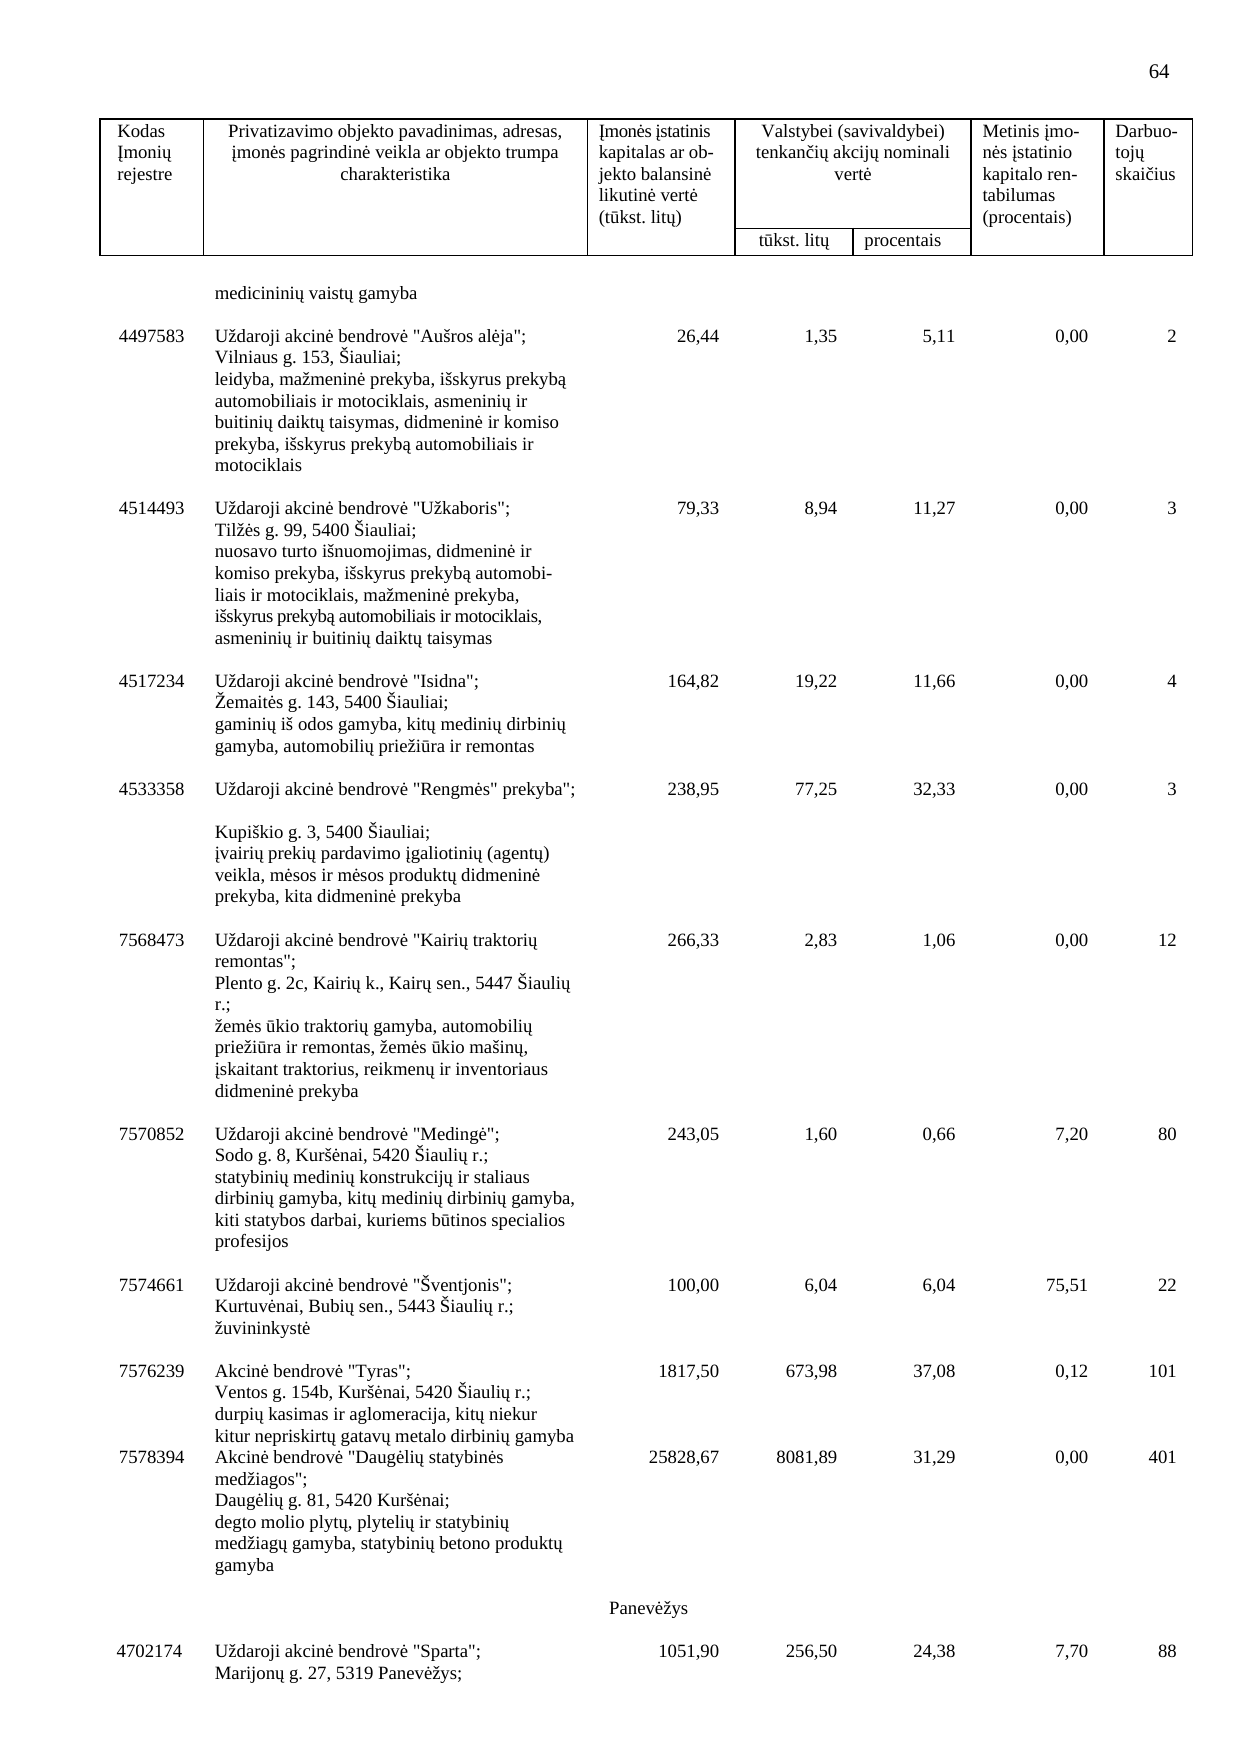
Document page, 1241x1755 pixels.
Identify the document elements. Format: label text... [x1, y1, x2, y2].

table_header Darbuo-tojų skaičius [1105, 120, 1192, 227]
table_cell 4514493 [100, 497, 203, 670]
table_header Metinis įmo-nės įstatinio kapitalo ren-tabilumas (procentais) [972, 120, 1103, 227]
table_cell 101 [1104, 1360, 1192, 1446]
table_cell Uždaroji akcinė bendrovė "Medingė"; Sodo g. 8, Kuršėnai, 5420 Šiaulių r.; statybinių medinių konstrukcijų ir staliaus dirbinių gamyba, kitų medinių dirbinių gamyba, kiti statybos darbai, kuriems būtinos specialios profesijos [203, 1123, 587, 1273]
table_cell 2,83 [735, 929, 853, 1123]
table_cell 8,94 [735, 497, 853, 670]
table_cell [853, 256, 971, 282]
table_cell [735, 256, 853, 282]
table_cell 1,06 [853, 929, 971, 1123]
table_cell 6,04 [853, 1274, 971, 1360]
table_cell 25828,67 [587, 1446, 735, 1597]
table_cell [735, 282, 853, 325]
table_header Įmonės įstatinis kapitalas ar ob-jekto balansinė likutinė vertė (tūkst. litų) [588, 120, 734, 227]
table_cell 3 [1104, 497, 1192, 670]
table_cell Uždaroji akcinė bendrovė "Rengmės" prekyba"; Kupiškio g. 3, 5400 Šiauliai; įvairių prekių pardavimo įgaliotinių (agentų) veikla, mėsos ir mėsos produktų didmeninė prekyba, kita didmeninė prekyba [203, 778, 587, 928]
table_cell [101, 228, 203, 254]
table_cell 7568473 [100, 929, 203, 1123]
table_cell 0,00 [971, 670, 1104, 778]
table_cell [587, 256, 735, 282]
table_cell [587, 282, 735, 325]
table_cell 0,66 [853, 1123, 971, 1273]
table_cell 0,00 [971, 778, 1104, 928]
table_cell 31,29 [853, 1446, 971, 1597]
table_cell 22 [1104, 1274, 1192, 1360]
table_cell 4517234 [100, 670, 203, 778]
table_cell 80 [1104, 1123, 1192, 1273]
table_cell 77,25 [735, 778, 853, 928]
table_cell 2 [1104, 325, 1192, 497]
table_cell 238,95 [587, 778, 735, 928]
table_cell [588, 228, 734, 254]
table_cell 266,33 [587, 929, 735, 1123]
table_cell 256,50 [735, 1640, 853, 1683]
table_cell 79,33 [587, 497, 735, 670]
table_cell Akcinė bendrovė "Tyras"; Ventos g. 154b, Kuršėnai, 5420 Šiaulių r.; durpių kasimas ir aglomeracija, kitų niekur kitur nepriskirtų gatavų metalo dirbinių gamyba [203, 1360, 587, 1446]
table_cell 1,35 [735, 325, 853, 497]
table_cell 0,12 [971, 1360, 1104, 1446]
table_cell 0,00 [971, 1446, 1104, 1597]
table_cell 7,70 [971, 1640, 1104, 1683]
table_cell Akcinė bendrovė "Daugėlių statybinės medžiagos"; Daugėlių g. 81, 5420 Kuršėnai; degto molio plytų, plytelių ir statybinių medžiagų gamyba, statybinių betono produktų gamyba [203, 1446, 587, 1597]
table_cell 3 [1104, 778, 1192, 928]
table_cell tūkst. litų [736, 229, 852, 254]
table_cell 11,27 [853, 497, 971, 670]
table_header Privatizavimo objekto pavadinimas, adresas, įmonės pagrindinė veikla ar objekto trumpa charakteristika [204, 120, 587, 227]
table_cell 401 [1104, 1446, 1192, 1597]
table_cell 100,00 [587, 1274, 735, 1360]
table_cell [972, 228, 1103, 254]
table_cell [203, 256, 587, 282]
table_cell 37,08 [853, 1360, 971, 1446]
table_cell 11,66 [853, 670, 971, 778]
table_cell 0,00 [971, 497, 1104, 670]
table_cell 243,05 [587, 1123, 735, 1273]
table_cell 88 [1104, 1640, 1192, 1683]
table_cell [971, 282, 1104, 325]
table_cell 32,33 [853, 778, 971, 928]
table_cell 164,82 [587, 670, 735, 778]
table_cell 7576239 [100, 1360, 203, 1446]
table_cell 19,22 [735, 670, 853, 778]
table_cell 1817,50 [587, 1360, 735, 1446]
table_cell 24,38 [853, 1640, 971, 1683]
table_cell [1104, 282, 1192, 325]
table_cell 7,20 [971, 1123, 1104, 1273]
table_cell 26,44 [587, 325, 735, 497]
table_cell 4702174 [100, 1640, 203, 1683]
table_cell [853, 282, 971, 325]
table_cell Panevėžys [100, 1597, 1192, 1640]
table_cell [1105, 228, 1192, 254]
table_cell 4497583 [100, 325, 203, 497]
table_cell 8081,89 [735, 1446, 853, 1597]
table_cell Uždaroji akcinė bendrovė "Isidna"; Žemaitės g. 143, 5400 Šiauliai; gaminių iš odos gamyba, kitų medinių dirbinių gamyba, automobilių priežiūra ir remontas [203, 670, 587, 778]
table_cell [204, 228, 587, 254]
table_cell Uždaroji akcinė bendrovė "Užkaboris"; Tilžės g. 99, 5400 Šiauliai; nuosavo turto išnuomojimas, didmeninė ir komiso prekyba, išskyrus prekybą automobi-liais ir motociklais, mažmeninė prekyba, išskyrus prekybą automobiliais ir motociklais, asmeninių ir buitinių daiktų taisymas [203, 497, 587, 670]
table_cell 7578394 [100, 1446, 203, 1597]
table_cell 5,11 [853, 325, 971, 497]
table_cell Uždaroji akcinė bendrovė "Sparta"; Marijonų g. 27, 5319 Panevėžys; [203, 1640, 587, 1683]
table_cell 1,60 [735, 1123, 853, 1273]
table_cell 4 [1104, 670, 1192, 778]
table_cell 1051,90 [587, 1640, 735, 1683]
table_cell [971, 256, 1104, 282]
table_cell 7570852 [100, 1123, 203, 1273]
table_cell 12 [1104, 929, 1192, 1123]
table_cell medicininių vaistų gamyba [203, 282, 587, 325]
table_cell Uždaroji akcinė bendrovė "Aušros alėja"; Vilniaus g. 153, Šiauliai; leidyba, mažmeninė prekyba, išskyrus prekybą automobiliais ir motociklais, asmeninių ir buitinių daiktų taisymas, didmeninė ir komiso prekyba, išskyrus prekybą automobiliais ir motociklais [203, 325, 587, 497]
table_cell [1104, 256, 1192, 282]
table_cell 0,00 [971, 325, 1104, 497]
table_cell Uždaroji akcinė bendrovė "Šventjonis"; Kurtuvėnai, Bubių sen., 5443 Šiaulių r.; žuvininkystė [203, 1274, 587, 1360]
table_cell procentais [854, 229, 970, 254]
table_cell 75,51 [971, 1274, 1104, 1360]
table_cell 0,00 [971, 929, 1104, 1123]
table_header Kodas Įmonių rejestre [101, 120, 203, 227]
table_cell Uždaroji akcinė bendrovė "Kairių traktorių remontas"; Plento g. 2c, Kairių k., Kairų sen., 5447 Šiaulių r.; žemės ūkio traktorių gamyba, automobilių priežiūra ir remontas, žemės ūkio mašinų, įskaitant traktorius, reikmenų ir inventoriaus didmeninė prekyba [203, 929, 587, 1123]
table_cell 7574661 [100, 1274, 203, 1360]
table_cell [100, 256, 203, 282]
table_cell 4533358 [100, 778, 203, 928]
table_header Valstybei (savivaldybei) tenkančių akcijų nominali vertė [736, 120, 970, 227]
table_cell 6,04 [735, 1274, 853, 1360]
table_cell [100, 282, 203, 325]
table_cell 673,98 [735, 1360, 853, 1446]
